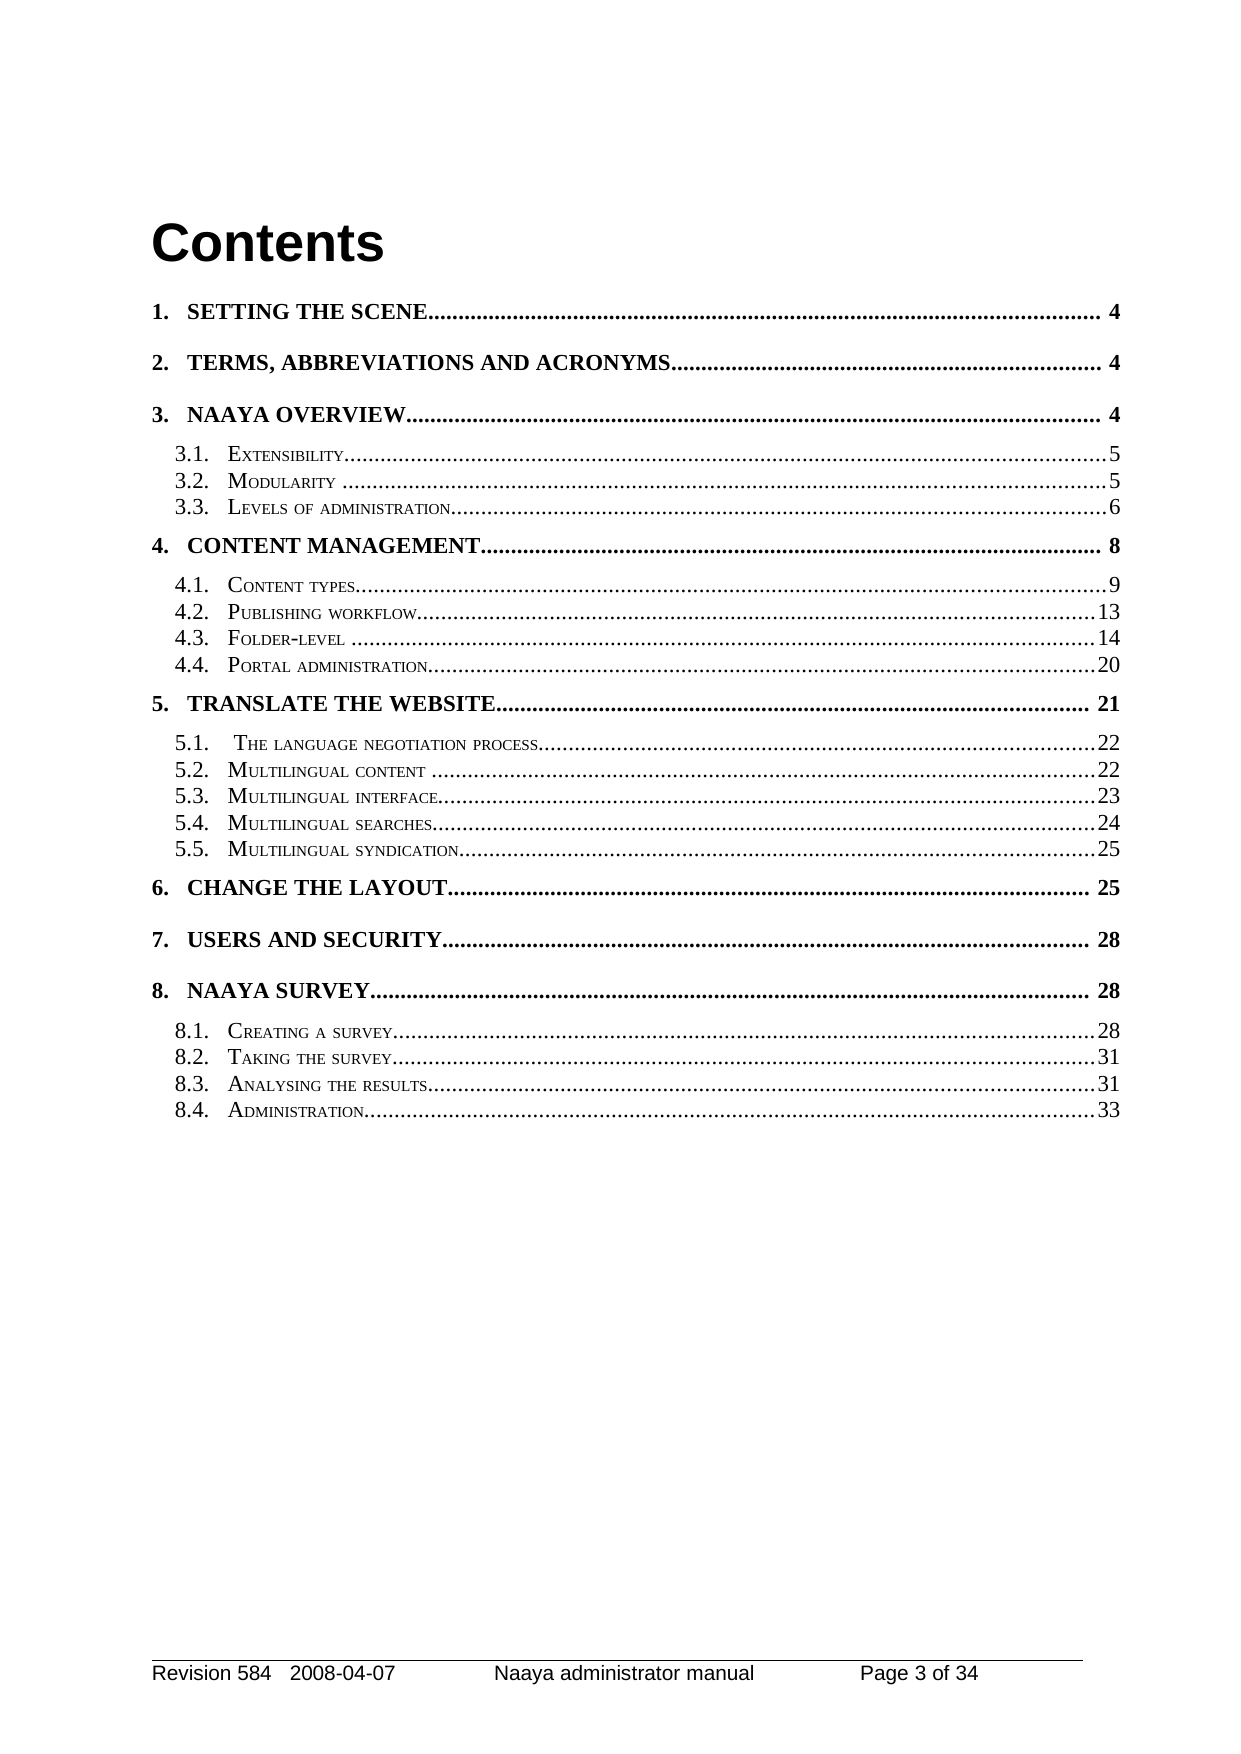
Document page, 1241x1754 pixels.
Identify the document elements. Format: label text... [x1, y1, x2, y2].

text 8.1. Creating a survey 28 [174, 1016, 1120, 1043]
text 5.1. The language negotiation process 22 [174, 729, 1120, 756]
text 4.4. Portal administration 20 [174, 651, 1120, 677]
text 3.1. Extensibility 5 [174, 440, 1120, 466]
text 5.4. Multilingual searches 24 [174, 809, 1120, 835]
text 2. Terms, abbreviations and acronyms 4 [152, 349, 1120, 376]
text 7. Users and security 28 [152, 926, 1120, 952]
text 6. Change the layout 25 [152, 874, 1120, 901]
text 8.4. Administration 33 [174, 1096, 1120, 1123]
text 3.2. Modularity 5 [174, 466, 1120, 493]
text 4.3. Folder-level 14 [174, 624, 1120, 651]
text 5. Translate the website 21 [152, 690, 1120, 716]
text 8. Naaya Survey 28 [152, 977, 1120, 1004]
text 3.3. Levels of administration 6 [174, 493, 1120, 519]
text 5.2. Multilingual content 22 [174, 756, 1120, 782]
text 4.2. Publishing workflow 13 [174, 598, 1120, 624]
text 3. Naaya overview 4 [152, 401, 1120, 427]
text 4. Content management 8 [152, 532, 1120, 559]
text 8.3. Analysing the results 31 [174, 1069, 1120, 1096]
text 5.5. Multilingual syndication 25 [174, 835, 1120, 862]
text 4.1. Content types 9 [174, 571, 1120, 598]
text 1. Setting the scene 4 [152, 298, 1120, 324]
subtitle Contents [152, 210, 1120, 273]
text 8.2. Taking the survey 31 [174, 1043, 1120, 1069]
text 5.3. Multilingual interface 23 [174, 782, 1120, 809]
